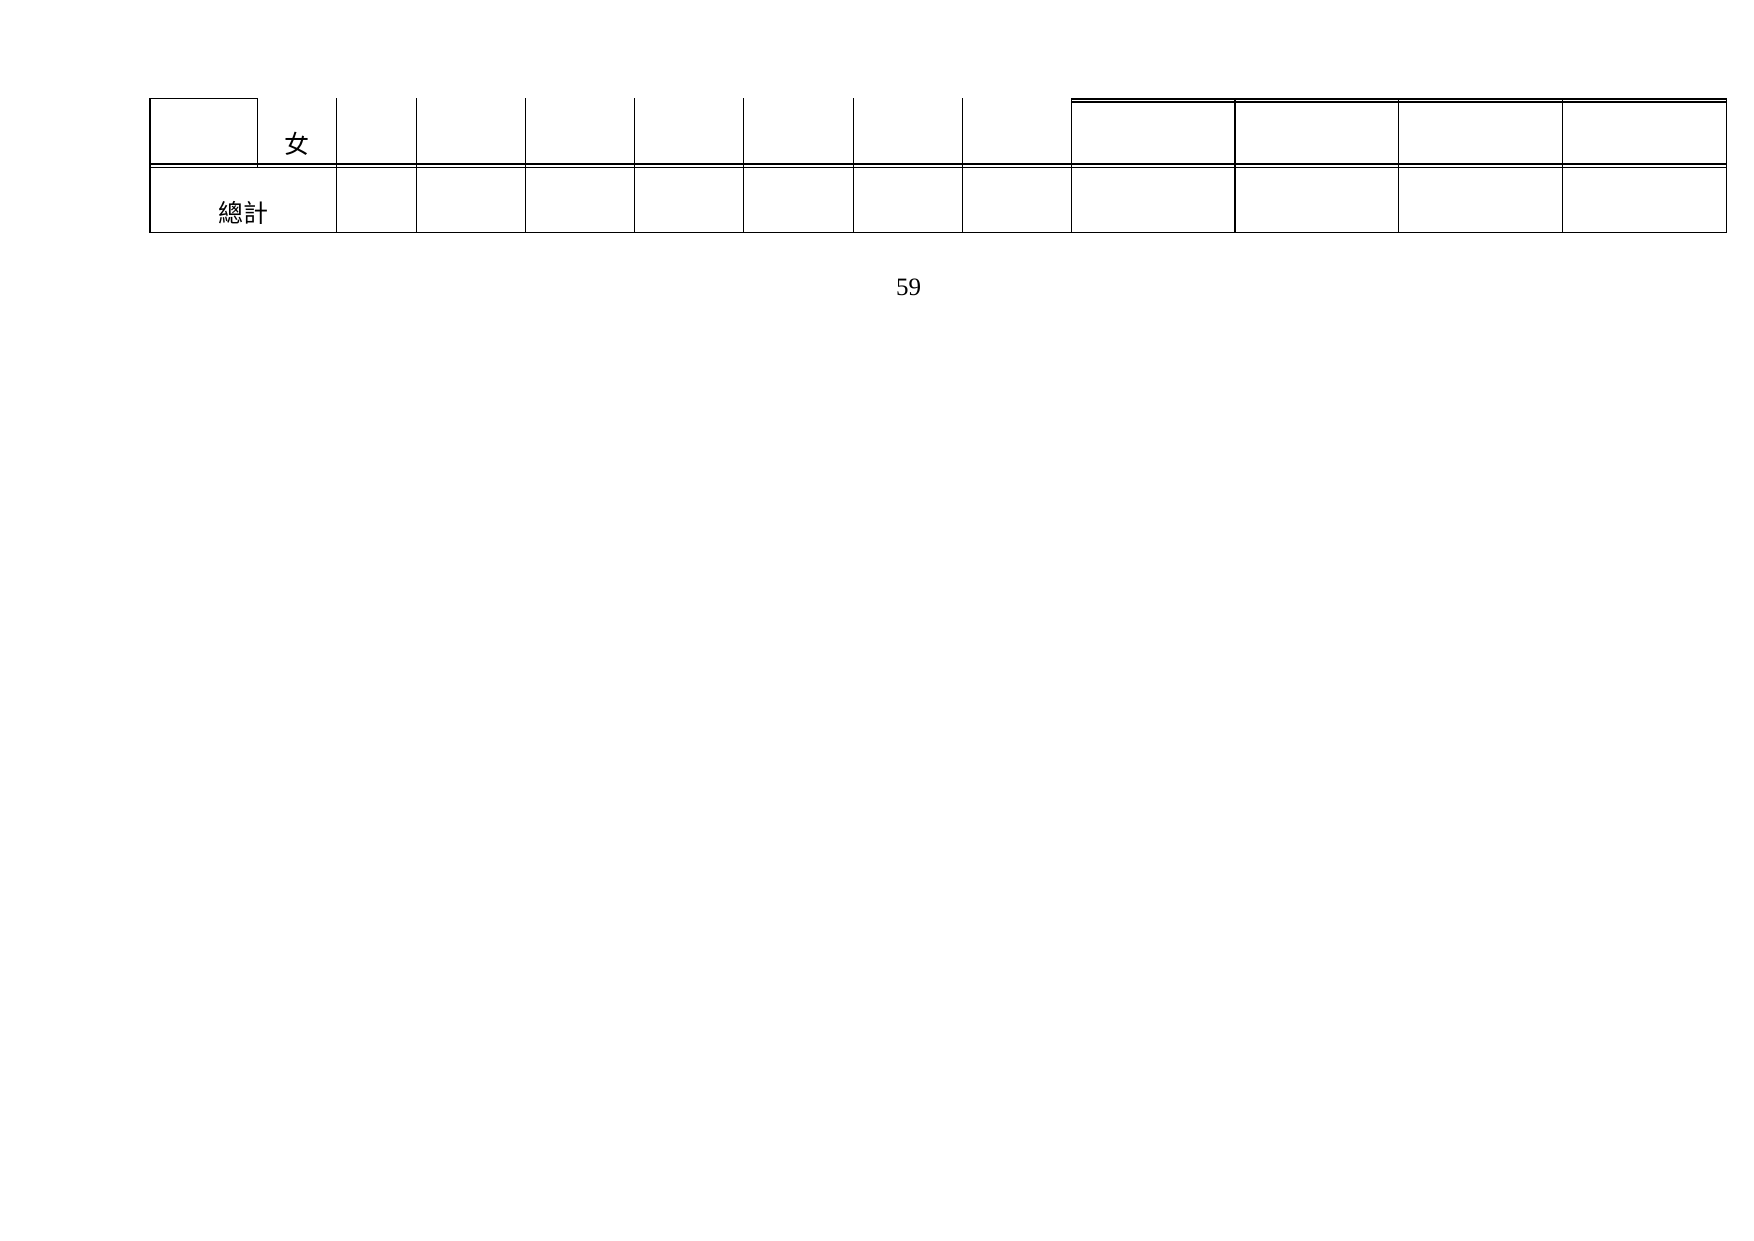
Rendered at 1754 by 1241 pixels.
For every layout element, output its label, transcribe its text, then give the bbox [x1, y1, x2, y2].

table_cell [744, 98, 853, 163]
table_cell [417, 98, 525, 163]
table_cell [854, 168, 962, 232]
table_cell [1236, 168, 1398, 232]
table_cell [1399, 168, 1562, 232]
table_cell 女 [258, 98, 336, 163]
table_cell [963, 168, 1071, 232]
table_cell [337, 168, 416, 232]
table_cell [1072, 103, 1234, 163]
table_cell [1399, 103, 1562, 163]
table_cell [151, 99, 257, 163]
table_cell [635, 98, 743, 163]
text 59 [879, 272, 937, 300]
table_cell [744, 168, 853, 232]
table_cell [635, 168, 743, 232]
table_cell [337, 98, 416, 163]
table_cell [1563, 103, 1726, 163]
table_cell [854, 98, 962, 163]
table_cell 總計 [151, 168, 336, 232]
table_cell [526, 168, 634, 232]
table_cell [417, 168, 525, 232]
table_cell [1072, 168, 1234, 232]
table_cell [963, 98, 1071, 163]
table_cell [1563, 168, 1726, 232]
table_cell [526, 98, 634, 163]
table_cell [1236, 103, 1398, 163]
